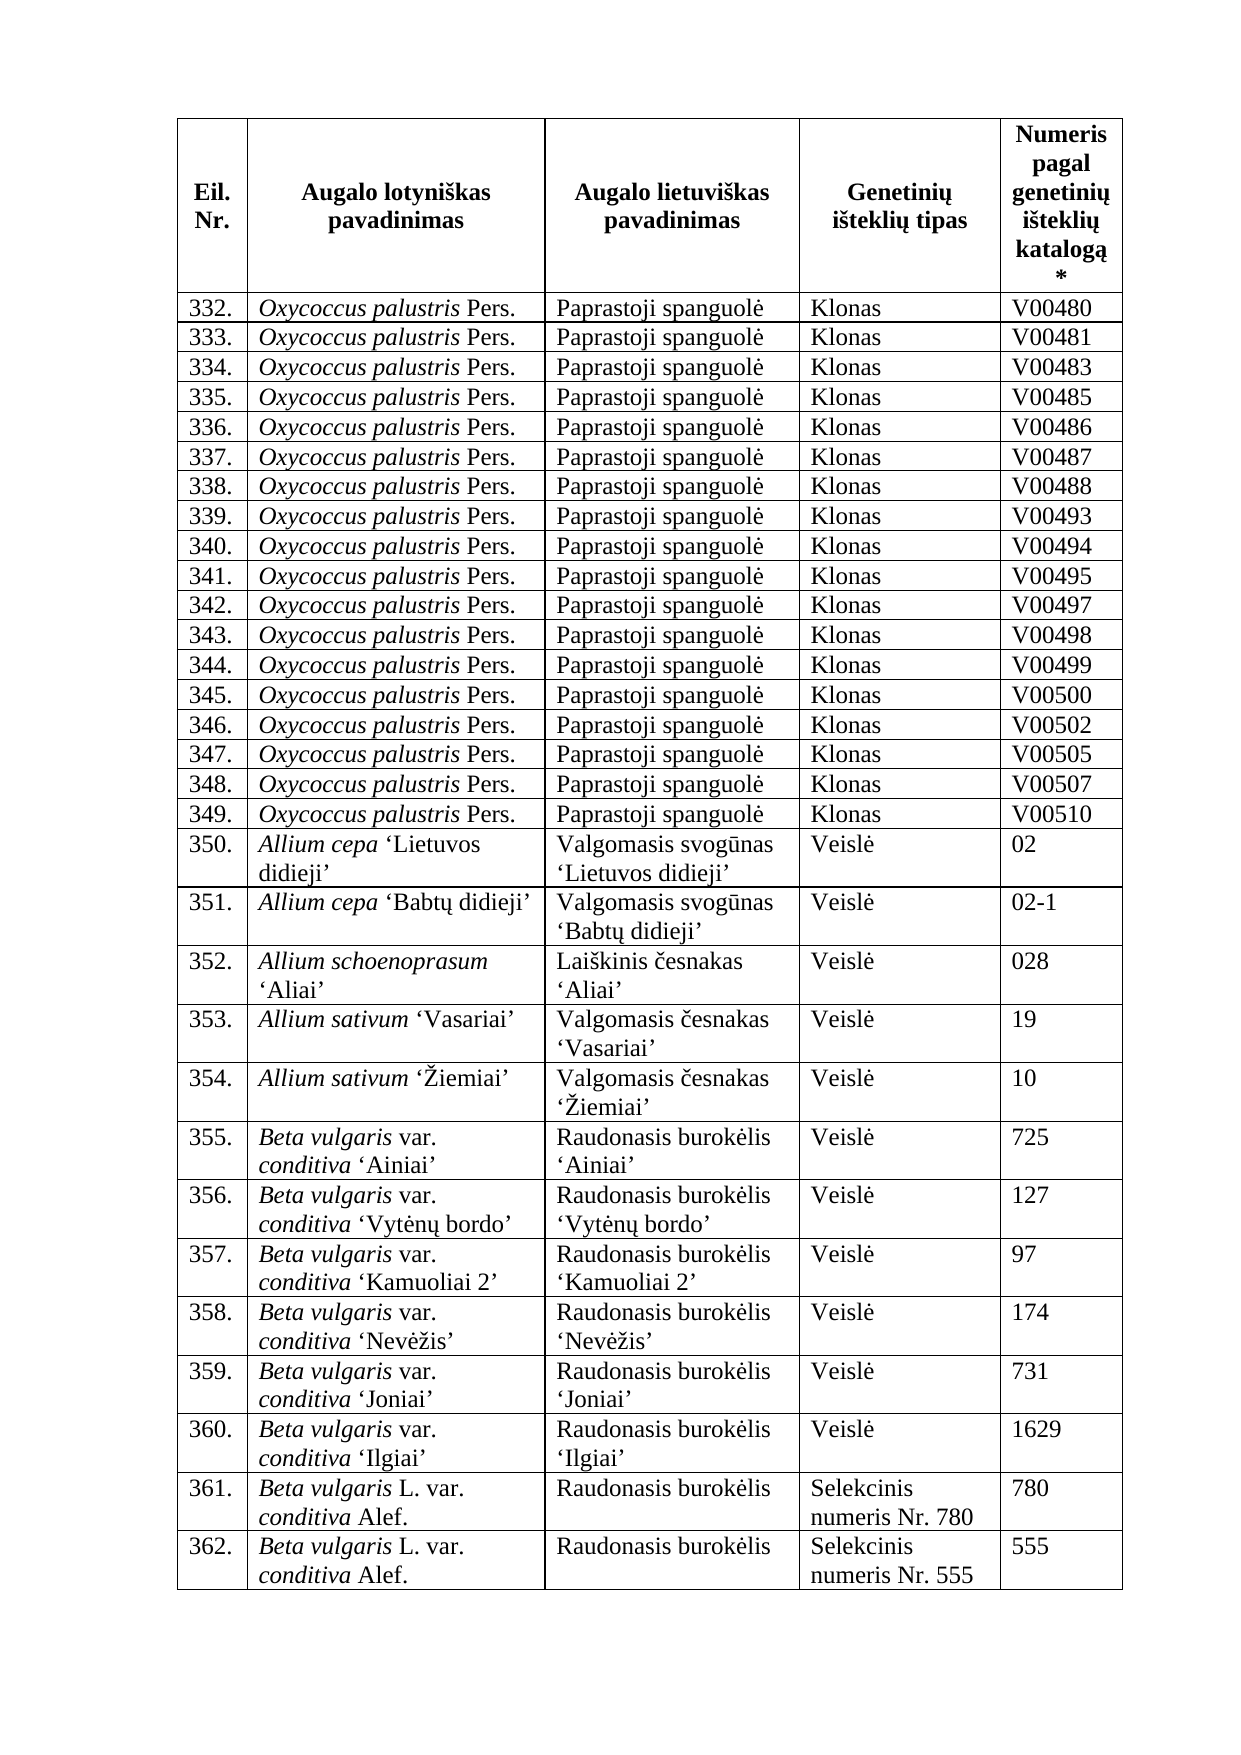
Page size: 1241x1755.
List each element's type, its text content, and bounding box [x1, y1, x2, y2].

table_cell Beta vulgaris var. conditiva ‘Ilgiai’ [248, 1414, 544, 1472]
table_cell 346. [178, 710, 247, 738]
table_cell Klonas [800, 293, 1000, 321]
table_cell V00499 [1001, 650, 1122, 679]
table_cell 341. [178, 561, 247, 589]
table_cell Raudonasis burokėlis ‘Kamuoliai 2’ [546, 1239, 799, 1296]
table_cell Paprastoji spanguolė [546, 591, 799, 619]
table_cell Beta vulgaris var. conditiva ‘Joniai’ [248, 1356, 544, 1413]
table_cell 362. [178, 1531, 247, 1589]
table_cell 334. [178, 352, 247, 381]
table_cell Klonas [800, 650, 1000, 679]
table_cell Oxycoccus palustris Pers. [248, 531, 544, 560]
table_cell Oxycoccus palustris Pers. [248, 650, 544, 679]
table_cell Oxycoccus palustris Pers. [248, 591, 544, 619]
table_cell Selekcinis numeris Nr. 555 [800, 1531, 1000, 1589]
table_cell Allium cepa ‘Babtų didieji’ [248, 888, 544, 945]
table_cell 97 [1001, 1239, 1122, 1296]
table_cell 174 [1001, 1297, 1122, 1355]
table_cell 357. [178, 1239, 247, 1296]
table_cell Klonas [800, 323, 1000, 351]
table_cell Beta vulgaris L. var. conditiva Alef. [248, 1473, 544, 1530]
table_cell Klonas [800, 442, 1000, 470]
table_cell Paprastoji spanguolė [546, 531, 799, 560]
table_cell Paprastoji spanguolė [546, 382, 799, 411]
table_cell Valgomasis česnakas ‘Žiemiai’ [546, 1063, 799, 1121]
table_cell V00505 [1001, 740, 1122, 768]
table_cell Paprastoji spanguolė [546, 620, 799, 649]
table_cell Paprastoji spanguolė [546, 769, 799, 798]
table_cell Beta vulgaris var. conditiva ‘Ainiai’ [248, 1122, 544, 1179]
table_cell V00510 [1001, 799, 1122, 828]
table_cell 359. [178, 1356, 247, 1413]
table_cell V00493 [1001, 501, 1122, 530]
table_cell Raudonasis burokėlis [546, 1531, 799, 1589]
table_cell 353. [178, 1005, 247, 1062]
table_cell Paprastoji spanguolė [546, 740, 799, 768]
table_cell Veislė [800, 1180, 1000, 1238]
table_cell Klonas [800, 412, 1000, 441]
table_cell Paprastoji spanguolė [546, 352, 799, 381]
table_cell 347. [178, 740, 247, 768]
table_cell 340. [178, 531, 247, 560]
table_cell 342. [178, 591, 247, 619]
table_cell Oxycoccus palustris Pers. [248, 769, 544, 798]
table_cell V00483 [1001, 352, 1122, 381]
table_cell Veislė [800, 829, 1000, 886]
table_cell Veislė [800, 1356, 1000, 1413]
table_cell 356. [178, 1180, 247, 1238]
table_cell Raudonasis burokėlis ‘Ainiai’ [546, 1122, 799, 1179]
table_cell V00485 [1001, 382, 1122, 411]
table_cell Paprastoji spanguolė [546, 680, 799, 709]
table_cell Beta vulgaris L. var. conditiva Alef. [248, 1531, 544, 1589]
table_cell Beta vulgaris var. conditiva ‘Nevėžis’ [248, 1297, 544, 1355]
table_header Numeris pagal genetinių išteklių katalogą* [1001, 119, 1122, 292]
table_cell 338. [178, 471, 247, 500]
table_cell Raudonasis burokėlis ‘Vytėnų bordo’ [546, 1180, 799, 1238]
table_cell Paprastoji spanguolė [546, 323, 799, 351]
table_cell 355. [178, 1122, 247, 1179]
table_cell 1629 [1001, 1414, 1122, 1472]
table_cell Valgomasis česnakas ‘Vasariai’ [546, 1005, 799, 1062]
table_cell 780 [1001, 1473, 1122, 1530]
table_cell 349. [178, 799, 247, 828]
table_cell 10 [1001, 1063, 1122, 1121]
table_cell Klonas [800, 382, 1000, 411]
table_cell 350. [178, 829, 247, 886]
table_cell Klonas [800, 561, 1000, 589]
table_cell Beta vulgaris var. conditiva ‘Kamuoliai 2’ [248, 1239, 544, 1296]
table_cell 332. [178, 293, 247, 321]
table_header Eil. Nr. [178, 119, 247, 292]
table_cell V00497 [1001, 591, 1122, 619]
table_cell 127 [1001, 1180, 1122, 1238]
table_cell Paprastoji spanguolė [546, 710, 799, 738]
table_cell 345. [178, 680, 247, 709]
table_cell V00480 [1001, 293, 1122, 321]
table_cell Klonas [800, 769, 1000, 798]
table_cell Klonas [800, 531, 1000, 560]
table_cell Selekcinis numeris Nr. 780 [800, 1473, 1000, 1530]
table_cell Paprastoji spanguolė [546, 412, 799, 441]
table_cell 344. [178, 650, 247, 679]
table_cell Oxycoccus palustris Pers. [248, 412, 544, 441]
table_cell 333. [178, 323, 247, 351]
table_cell 351. [178, 888, 247, 945]
table_cell Veislė [800, 1122, 1000, 1179]
table_cell V00500 [1001, 680, 1122, 709]
table_cell Klonas [800, 799, 1000, 828]
table_cell Allium sativum ‘Žiemiai’ [248, 1063, 544, 1121]
table_cell 360. [178, 1414, 247, 1472]
table_cell Paprastoji spanguolė [546, 561, 799, 589]
table_cell Allium cepa ‘Lietuvos didieji’ [248, 829, 544, 886]
table_cell 343. [178, 620, 247, 649]
table_header Augalo lotyniškas pavadinimas [248, 119, 544, 292]
table_cell V00502 [1001, 710, 1122, 738]
table_cell Veislė [800, 946, 1000, 1003]
table_header Genetinių išteklių tipas [800, 119, 1000, 292]
table_cell Klonas [800, 710, 1000, 738]
table_cell 19 [1001, 1005, 1122, 1062]
table_cell V00494 [1001, 531, 1122, 560]
table_cell Oxycoccus palustris Pers. [248, 561, 544, 589]
table_cell Oxycoccus palustris Pers. [248, 620, 544, 649]
table_cell Klonas [800, 740, 1000, 768]
table_cell Klonas [800, 501, 1000, 530]
table_cell Veislė [800, 1414, 1000, 1472]
table_cell Laiškinis česnakas ‘Aliai’ [546, 946, 799, 1003]
table_cell V00487 [1001, 442, 1122, 470]
table_cell V00488 [1001, 471, 1122, 500]
table_cell 358. [178, 1297, 247, 1355]
table_cell 339. [178, 501, 247, 530]
table_cell Oxycoccus palustris Pers. [248, 471, 544, 500]
table_cell Raudonasis burokėlis ‘Joniai’ [546, 1356, 799, 1413]
table_cell V00507 [1001, 769, 1122, 798]
table_cell Oxycoccus palustris Pers. [248, 740, 544, 768]
table_cell Beta vulgaris var. conditiva ‘Vytėnų bordo’ [248, 1180, 544, 1238]
table_cell Oxycoccus palustris Pers. [248, 382, 544, 411]
table_cell Oxycoccus palustris Pers. [248, 710, 544, 738]
table_cell V00481 [1001, 323, 1122, 351]
table_cell 02-1 [1001, 888, 1122, 945]
table_cell 337. [178, 442, 247, 470]
table_cell 335. [178, 382, 247, 411]
table_cell 336. [178, 412, 247, 441]
table_cell 352. [178, 946, 247, 1003]
table_cell 725 [1001, 1122, 1122, 1179]
table_cell Allium sativum ‘Vasariai’ [248, 1005, 544, 1062]
table_cell Paprastoji spanguolė [546, 501, 799, 530]
table_header Augalo lietuviškas pavadinimas [546, 119, 799, 292]
table_cell Oxycoccus palustris Pers. [248, 680, 544, 709]
table_cell Veislė [800, 1005, 1000, 1062]
table_cell 361. [178, 1473, 247, 1530]
table_cell Oxycoccus palustris Pers. [248, 799, 544, 828]
table_cell Klonas [800, 620, 1000, 649]
table_cell Veislė [800, 1239, 1000, 1296]
table_cell 555 [1001, 1531, 1122, 1589]
table_cell Raudonasis burokėlis ‘Ilgiai’ [546, 1414, 799, 1472]
table_cell Valgomasis svogūnas ‘Lietuvos didieji’ [546, 829, 799, 886]
table_cell Oxycoccus palustris Pers. [248, 442, 544, 470]
table_cell Paprastoji spanguolė [546, 650, 799, 679]
table_cell V00495 [1001, 561, 1122, 589]
table_cell Allium schoenoprasum ‘Aliai’ [248, 946, 544, 1003]
table_cell V00486 [1001, 412, 1122, 441]
table_cell Klonas [800, 591, 1000, 619]
table_cell Paprastoji spanguolė [546, 293, 799, 321]
table_cell 028 [1001, 946, 1122, 1003]
table_cell Veislė [800, 1063, 1000, 1121]
table_cell Veislė [800, 888, 1000, 945]
table_cell Klonas [800, 471, 1000, 500]
table_cell V00498 [1001, 620, 1122, 649]
table_cell 02 [1001, 829, 1122, 886]
table_cell Klonas [800, 352, 1000, 381]
table_cell Oxycoccus palustris Pers. [248, 323, 544, 351]
table_cell Valgomasis svogūnas ‘Babtų didieji’ [546, 888, 799, 945]
table_cell Oxycoccus palustris Pers. [248, 352, 544, 381]
table_cell Raudonasis burokėlis ‘Nevėžis’ [546, 1297, 799, 1355]
table_cell 354. [178, 1063, 247, 1121]
table_cell Veislė [800, 1297, 1000, 1355]
table_cell Paprastoji spanguolė [546, 442, 799, 470]
table_cell 731 [1001, 1356, 1122, 1413]
table_cell Klonas [800, 680, 1000, 709]
table_cell Paprastoji spanguolė [546, 471, 799, 500]
table_cell 348. [178, 769, 247, 798]
table_cell Oxycoccus palustris Pers. [248, 293, 544, 321]
table_cell Raudonasis burokėlis [546, 1473, 799, 1530]
table_cell Oxycoccus palustris Pers. [248, 501, 544, 530]
table_cell Paprastoji spanguolė [546, 799, 799, 828]
